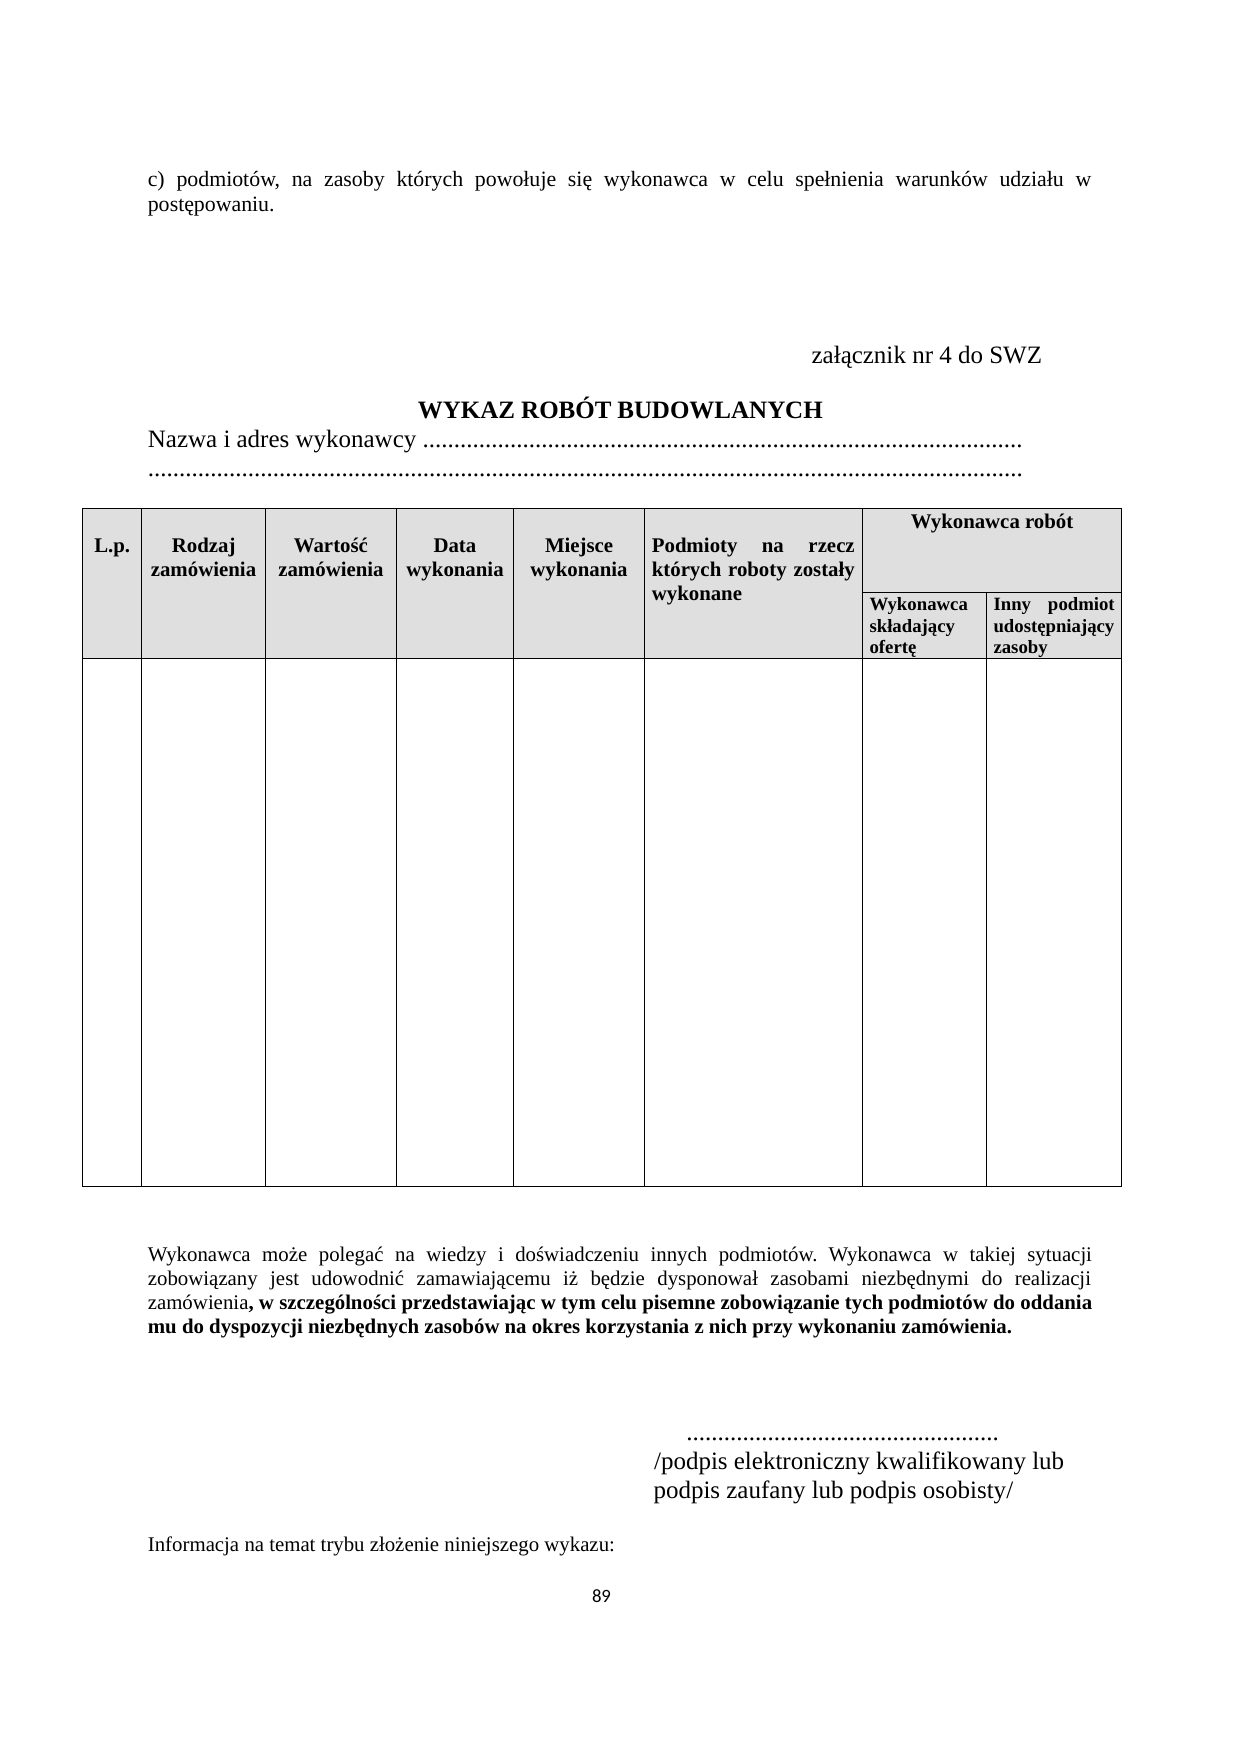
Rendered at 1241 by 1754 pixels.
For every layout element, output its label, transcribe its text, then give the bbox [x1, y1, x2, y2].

table_header Podmioty na rzecz których roboty zostały wykonane [645, 509, 862, 658]
text ............................................................................................................................................ [148, 453, 1093, 482]
text .................................................. [148, 1417, 1093, 1446]
table_cell [83, 659, 141, 1186]
table_header Rodzaj zamówienia [142, 509, 265, 658]
text Wykonawca może polegać na wiedzy i doświadczeniu innych podmiotów. Wykonawca w takiej sytuacji zobowiązany jest udowodnić zamawiającemu iż będzie dysponował zasobami niezbędnymi do realizacji zamówienia, w szczególności przedstawiając w tym celu pisemne zobowiązanie tych podmiotów do oddania mu do dyspozycji niezbędnych zasobów na okres korzystania z nich przy wykonaniu zamówienia. [148, 1242, 1093, 1338]
table_cell [514, 659, 644, 1186]
table_cell [142, 659, 265, 1186]
text załącznik nr 4 do SWZ [811, 340, 1093, 369]
table_cell [987, 659, 1121, 1186]
table_header Wartość zamówienia [266, 509, 396, 658]
table_cell [863, 659, 986, 1186]
table_cell [645, 659, 862, 1186]
text Nazwa i adres wykonawcy ................................................................................................ [148, 424, 1093, 453]
table_header Miejsce wykonania [514, 509, 644, 658]
table_header L.p. [83, 509, 141, 658]
table_cell [397, 659, 513, 1186]
text /podpis elektroniczny kwalifikowany lub [148, 1446, 1093, 1475]
text podpis zaufany lub podpis osobisty/ [148, 1475, 1093, 1503]
table_cell [266, 659, 396, 1186]
text WYKAZ ROBÓT BUDOWLANYCH [148, 395, 1093, 424]
text Informacja na temat trybu złożenie niniejszego wykazu: [148, 1532, 1093, 1556]
table_header Wykonawca robót [863, 509, 1121, 592]
table_cell Inny podmiot udostępniający zasoby [987, 593, 1121, 658]
table_header Data wykonania [397, 509, 513, 658]
text c) podmiotów, na zasoby których powołuje się wykonawca w celu spełnienia warunków udziału w postępowaniu. [148, 166, 1093, 216]
table_cell Wykonawca składający ofertę [863, 593, 986, 658]
